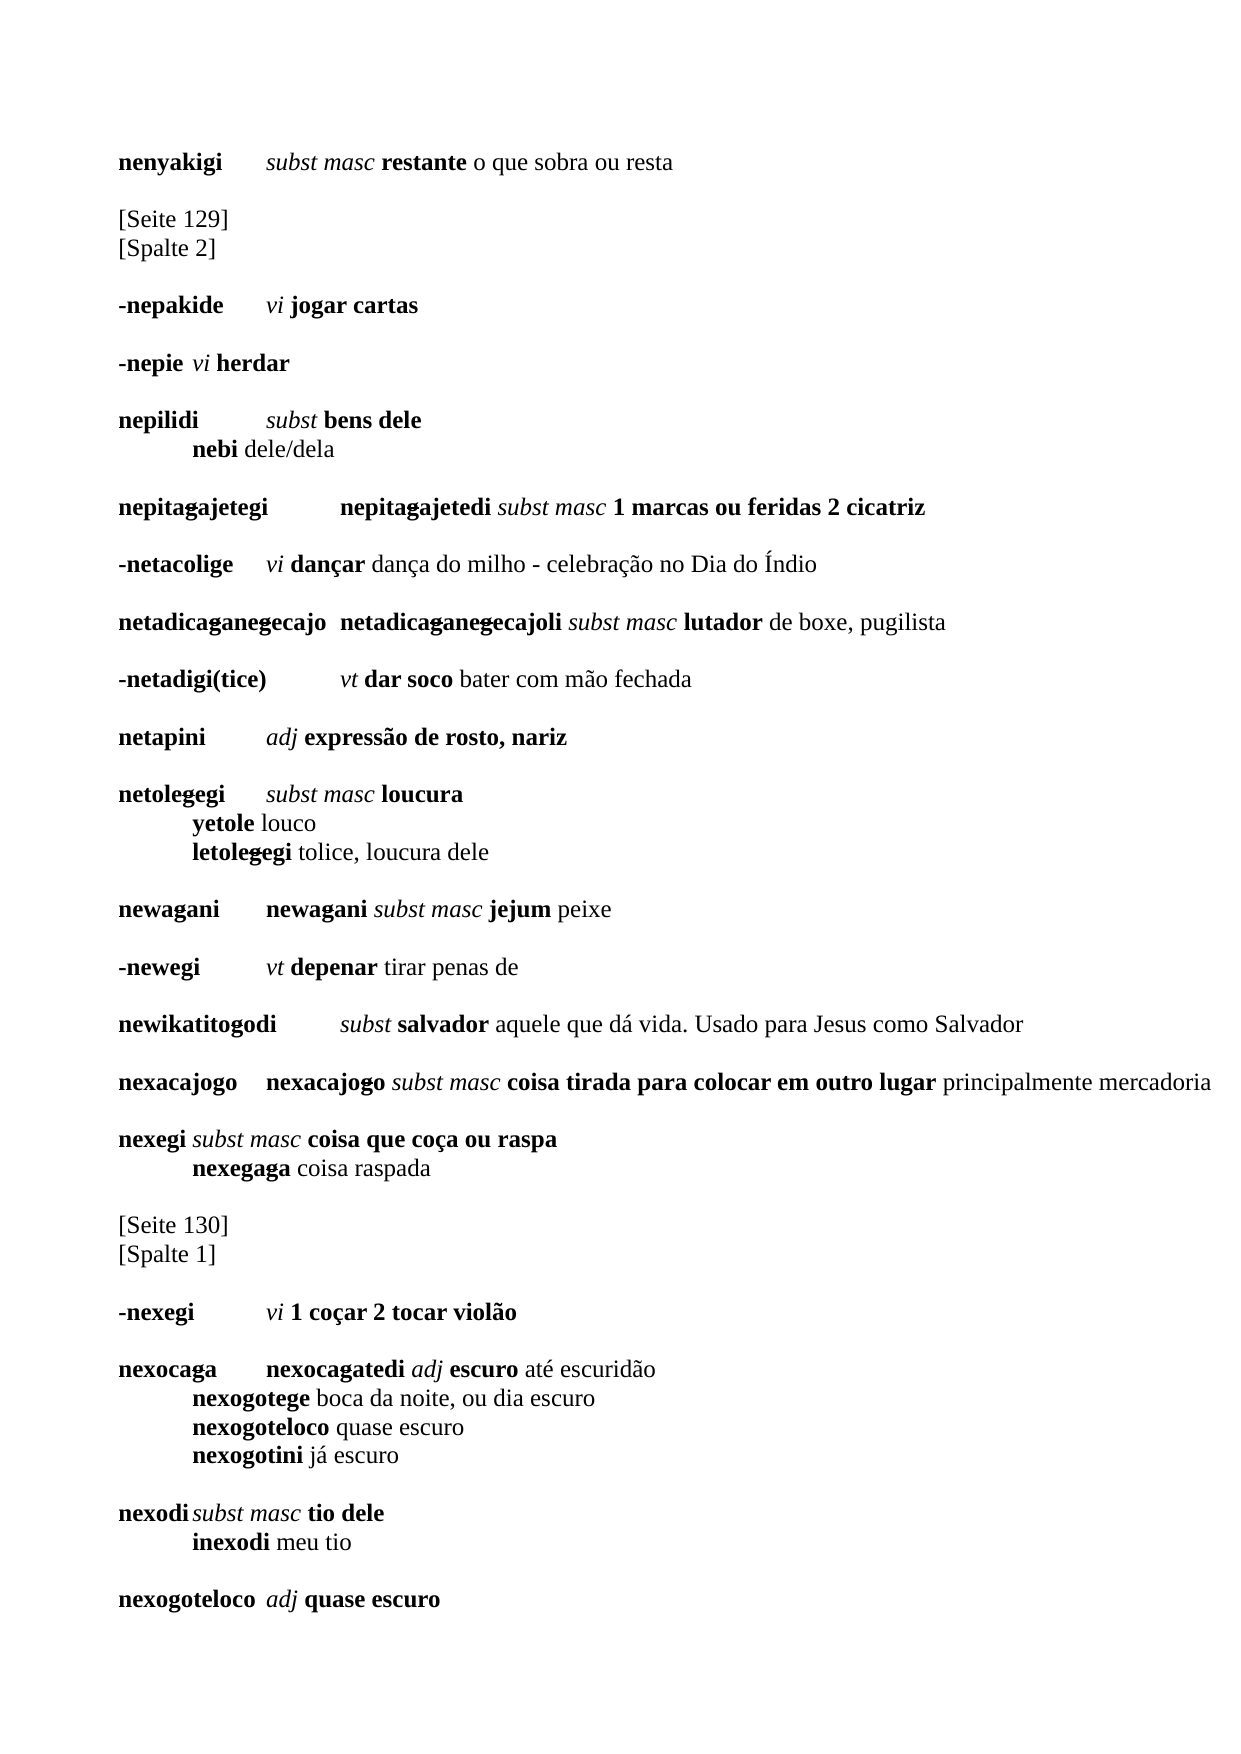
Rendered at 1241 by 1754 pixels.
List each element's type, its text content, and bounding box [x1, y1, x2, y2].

text nenyakigi subst masc restante o que sobra ou resta [118, 147, 1240, 176]
text nexegi subst masc coisa que coça ou raspa [118, 1124, 1240, 1153]
text [Seite 130] [118, 1211, 1240, 1239]
text -nepakide vi jogar cartas [118, 291, 1240, 319]
text newikatitogodi subst salvador aquele que dá vida. Usado para Jesus como Salvador [118, 1009, 1240, 1038]
text nexacajogo nexacajogo subst masc coisa tirada para colocar em outro lugar principalmente mercadoria [118, 1067, 1240, 1096]
text -nepie vi herdar [118, 348, 1240, 377]
text nexodi subst masc tio dele [118, 1498, 1240, 1527]
text nexogotege boca da noite, ou dia escuro [118, 1383, 1240, 1412]
text nepilidi subst bens dele [118, 406, 1240, 434]
text nexocaga nexocagatedi adj escuro até escuridão [118, 1354, 1240, 1383]
text [Spalte 2] [118, 233, 1240, 262]
text [Spalte 1] [118, 1239, 1240, 1268]
text nepitagajetegi nepitagajetedi subst masc 1 marcas ou feridas 2 cicatriz [118, 492, 1240, 521]
text nexogoteloco quase escuro [118, 1412, 1240, 1441]
text nexegaga coisa raspada [118, 1153, 1240, 1182]
text -netacolige vi dançar dança do milho - celebração no Dia do Índio [118, 549, 1240, 578]
text yetole louco [118, 808, 1240, 837]
text -newegi vt depenar tirar penas de [118, 952, 1240, 981]
text nexogoteloco adj quase escuro [118, 1584, 1240, 1613]
text netadicaganegecajo netadicaganegecajoli subst masc lutador de boxe, pugilista [118, 607, 1240, 636]
text nexogotini já escuro [118, 1441, 1240, 1469]
text [Seite 129] [118, 204, 1240, 233]
text inexodi meu tio [118, 1527, 1240, 1556]
text netapini adj expressão de rosto, nariz [118, 722, 1240, 751]
text netolegegi subst masc loucura [118, 779, 1240, 808]
text -netadigi(tice) vt dar soco bater com mão fechada [118, 664, 1240, 693]
text letolegegi tolice, loucura dele [118, 837, 1240, 866]
text -nexegi vi 1 coçar 2 tocar violão [118, 1297, 1240, 1326]
text newagani newagani subst masc jejum peixe [118, 894, 1240, 923]
text nebi dele/dela [118, 434, 1240, 463]
